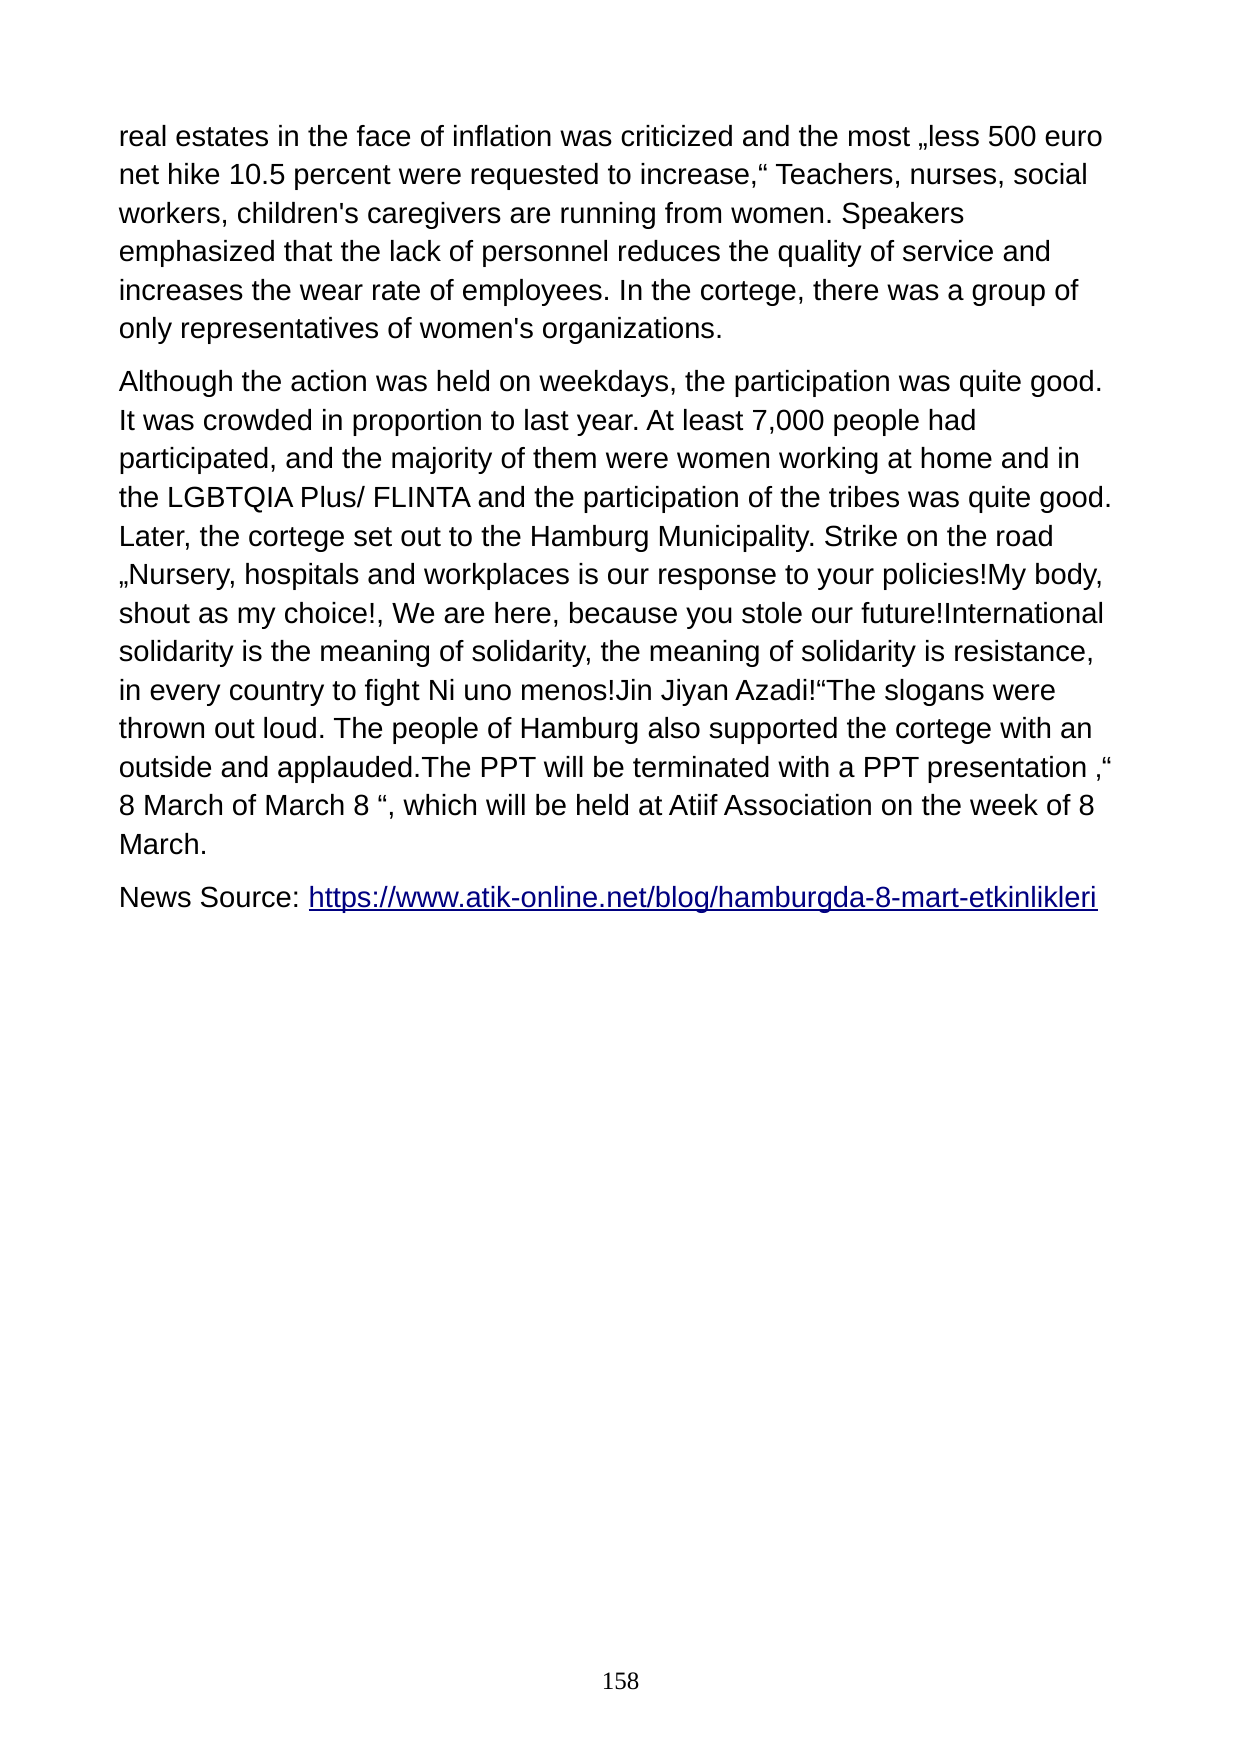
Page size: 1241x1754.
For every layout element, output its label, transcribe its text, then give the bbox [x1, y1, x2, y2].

text News Source: https://www.atik-online.net/blog/hamburgda-8-mart-etkinlikleri [118, 880, 1122, 913]
text Although the action was held on weekdays, the participation was quite good. It was crowded in proportion to last year. At least 7,000 people had participated, and the majority of them were women working at home and in the LGBTQIA Plus/ FLINTA and the participation of the tribes was quite good. Later, the cortege set out to the Hamburg Municipality. Strike on the road „Nursery, hospitals and workplaces is our response to your policies!My body, shout as my choice!, We are here, because you stole our future!International solidarity is the meaning of solidarity, the meaning of solidarity is resistance, in every country to fight Ni uno menos!Jin Jiyan Azadi!“The slogans were thrown out loud. The people of Hamburg also supported the cortege with an outside and applauded.The PPT will be terminated with a PPT presentation ‚“ 8 March of March 8 “, which will be held at Atiif Association on the week of 8 March. [118, 364, 1122, 860]
text real estates in the face of inflation was criticized and the most „less 500 euro net hike 10.5 percent were requested to increase,“ Teachers, nurses, social workers, children's caregivers are running from women. Speakers emphasized that the lack of personnel reduces the quality of service and increases the wear rate of employees. In the cortege, there was a group of only representatives of women's organizations. [118, 118, 1122, 345]
